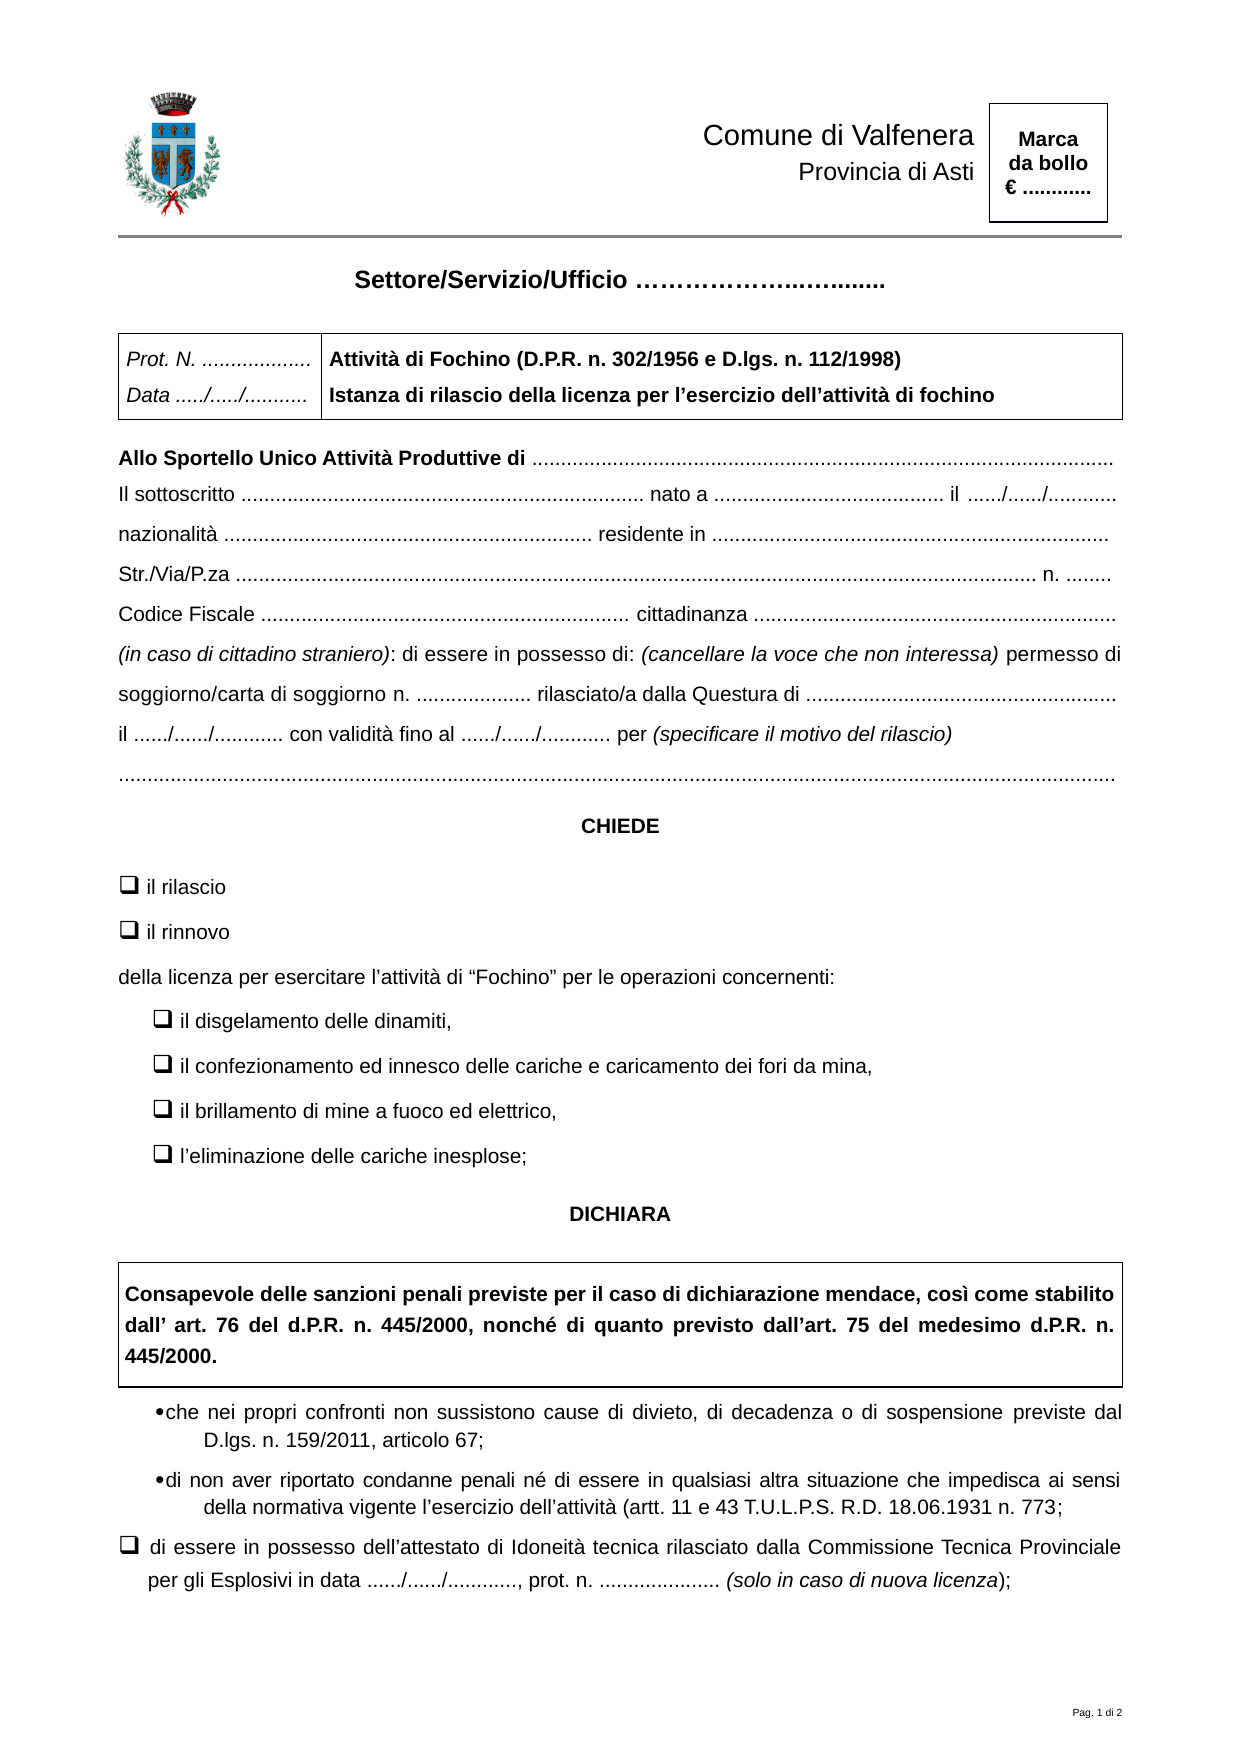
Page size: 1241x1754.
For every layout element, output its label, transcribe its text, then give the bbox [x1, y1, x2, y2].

text [1108, 118, 1122, 152]
text Codice Fiscale ................................................................ cittadinanza ............................................................... [118, 602, 1122, 626]
text  il disgelamento delle dinamiti, [152, 1009, 1122, 1034]
table_header Attività di Fochino (D.P.R. n. 302/1956 e D.lgs. n. 112/1998) Istanza di rilascio della licenza per l’esercizio dell’attività di fochino [322, 334, 1122, 419]
list che nei propri confronti non sussistono cause di divieto, di decadenza o di sospensione previste dal D.lgs. n. 159/2011, articolo 67; [156, 1400, 1122, 1452]
text Provincia di Asti [118, 157, 989, 185]
picture [122, 87, 224, 118]
picture [196, 152, 224, 157]
table_header Consapevole delle sanzioni penali previste per il caso di dichiarazione mendace, così come stabilito dall’ art. 76 del d.P.R. n. 445/2000, nonché di quanto previsto dall’art. 75 del medesimo d.P.R. n. 445/2000. [119, 1263, 1122, 1386]
text Str./Via/P.za ........................................................................................................................................... n. ........ [118, 562, 1122, 586]
list di non aver riportato condanne penali né di essere in qualsiasi altra situazione che impedisca ai sensi della normativa vigente l’esercizio dell’attività (artt. 11 e 43 T.U.L.P.S. R.D. 18.06.1931 n. 773; [156, 1468, 1122, 1519]
text Il sottoscritto ...................................................................... nato a ........................................ il ....../....../............ [118, 482, 1122, 506]
text  il brillamento di mine a fuoco ed elettrico, [152, 1099, 1122, 1124]
text nazionalità ................................................................ residente in ..................................................................... [118, 522, 1122, 546]
text Allo Sportello Unico Attività Produttive di ..................................................................................................... [118, 445, 1122, 469]
text della licenza per esercitare l’attività di “Fochino” per le operazioni concernenti: [118, 965, 1122, 989]
table_header Prot. N. ................... Data ...../...../........... [119, 334, 321, 419]
text  l’eliminazione delle cariche inesplose; [152, 1144, 1122, 1169]
text DICHIARA [118, 1201, 1122, 1225]
text  il rilascio [118, 875, 1122, 900]
text Comune di Valfenera [118, 118, 989, 152]
text soggiorno/carta di soggiorno n. .................... rilasciato/a dalla Questura di ...................................................... [118, 682, 1122, 706]
text (in caso di cittadino straniero): di essere in possesso di: (cancellare la voce che non interessa) permesso di [118, 642, 1122, 666]
text  di essere in possesso dell’attestato di Idoneità tecnica rilasciato dalla Commissione Tecnica Provinciale per gli Esplosivi in data ....../....../............, prot. n. ..................... (solo in caso di nuova licenza); [118, 1535, 1122, 1591]
text ............................................................................................................................................................................. [118, 762, 1122, 786]
picture [160, 152, 190, 157]
text  il rinnovo [118, 920, 1122, 945]
text il ....../....../............ con validità fino al ....../....../............ per (specificare il motivo del rilascio) [118, 722, 1122, 746]
text Settore/Servizio/Ufficio ………………...…........ [118, 265, 1122, 293]
picture [122, 185, 224, 219]
table_header Marca da bollo € ............ [990, 104, 1107, 221]
text CHIEDE [118, 814, 1122, 838]
picture [122, 152, 156, 157]
text [1108, 157, 1122, 185]
text  il confezionamento ed innesco delle cariche e caricamento dei fori da mina, [152, 1054, 1122, 1079]
